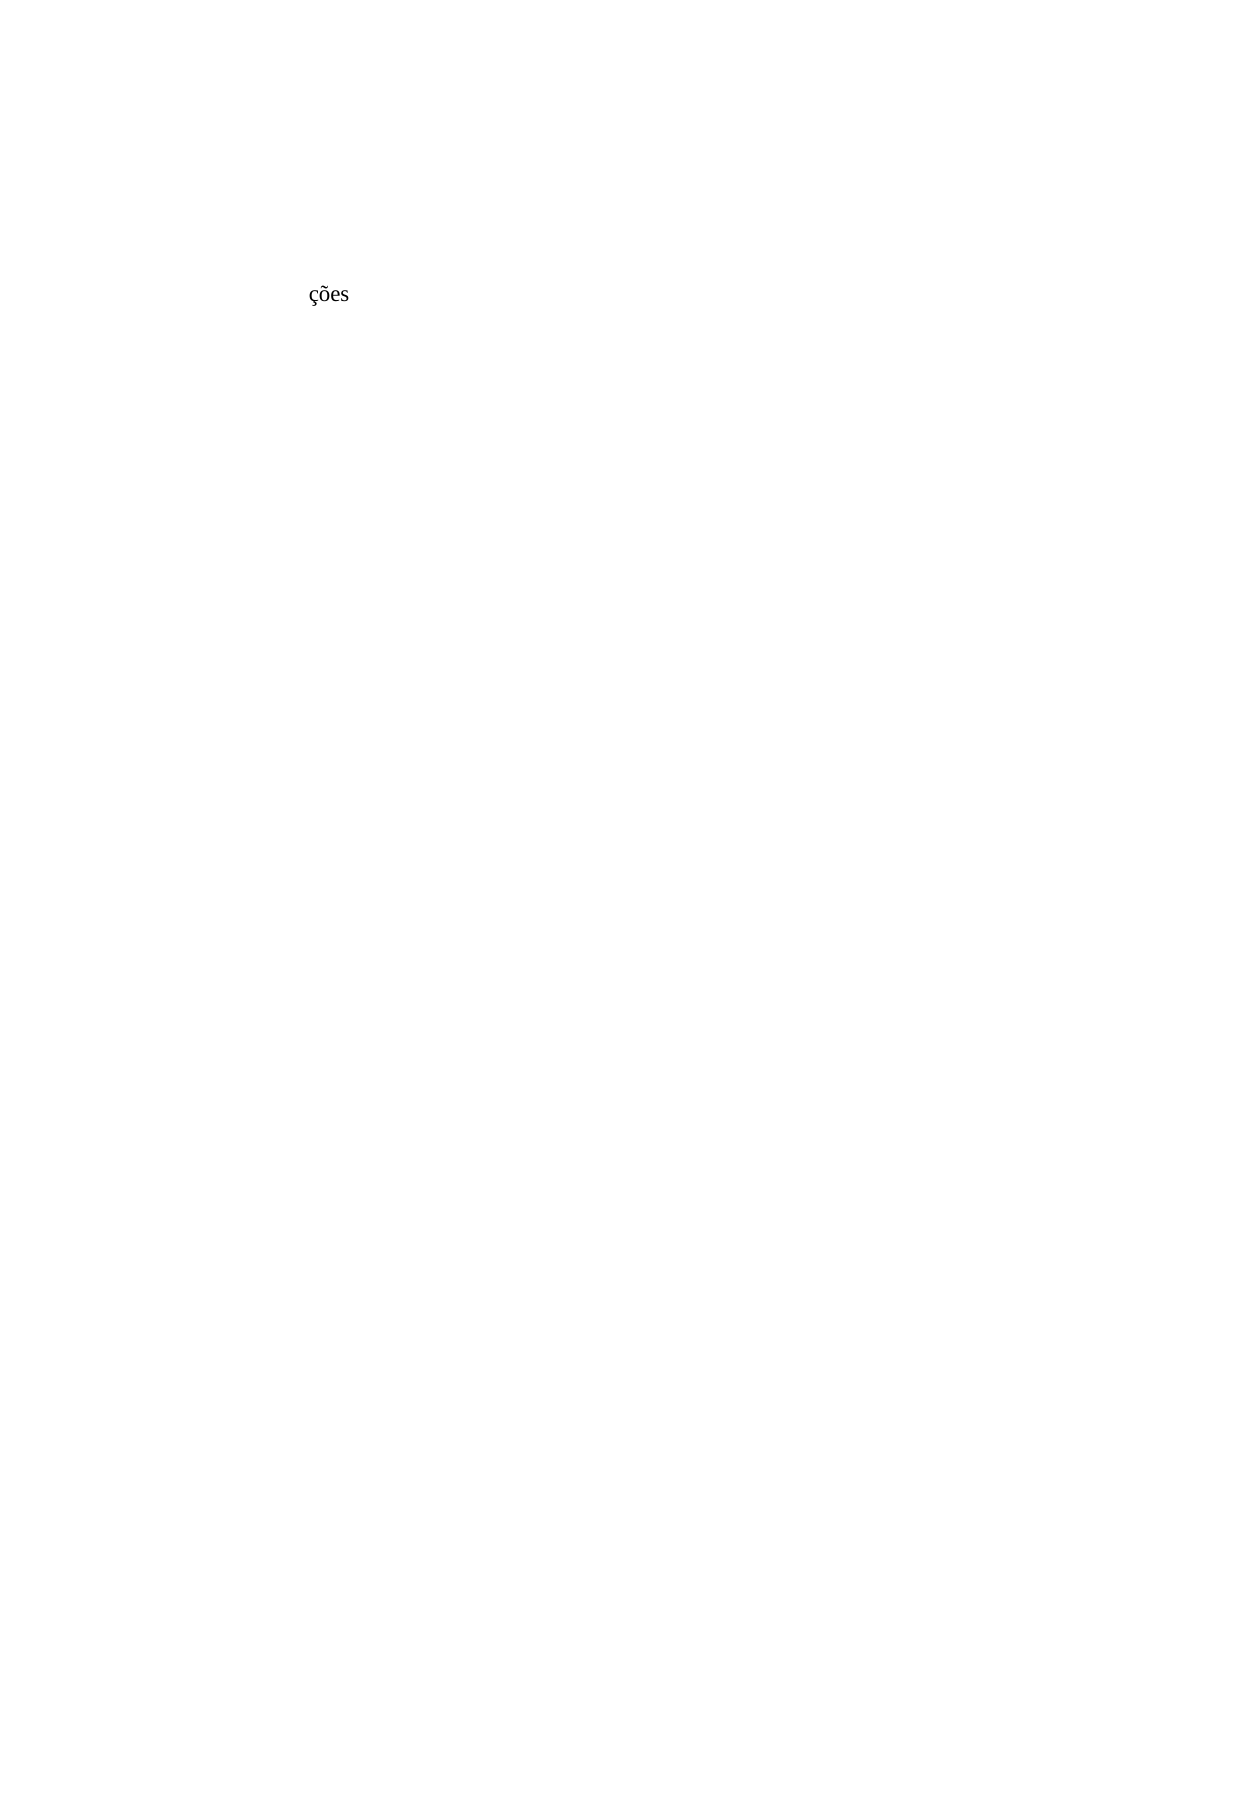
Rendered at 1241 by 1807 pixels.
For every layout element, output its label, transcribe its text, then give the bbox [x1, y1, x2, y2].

text ções [308, 280, 1128, 307]
